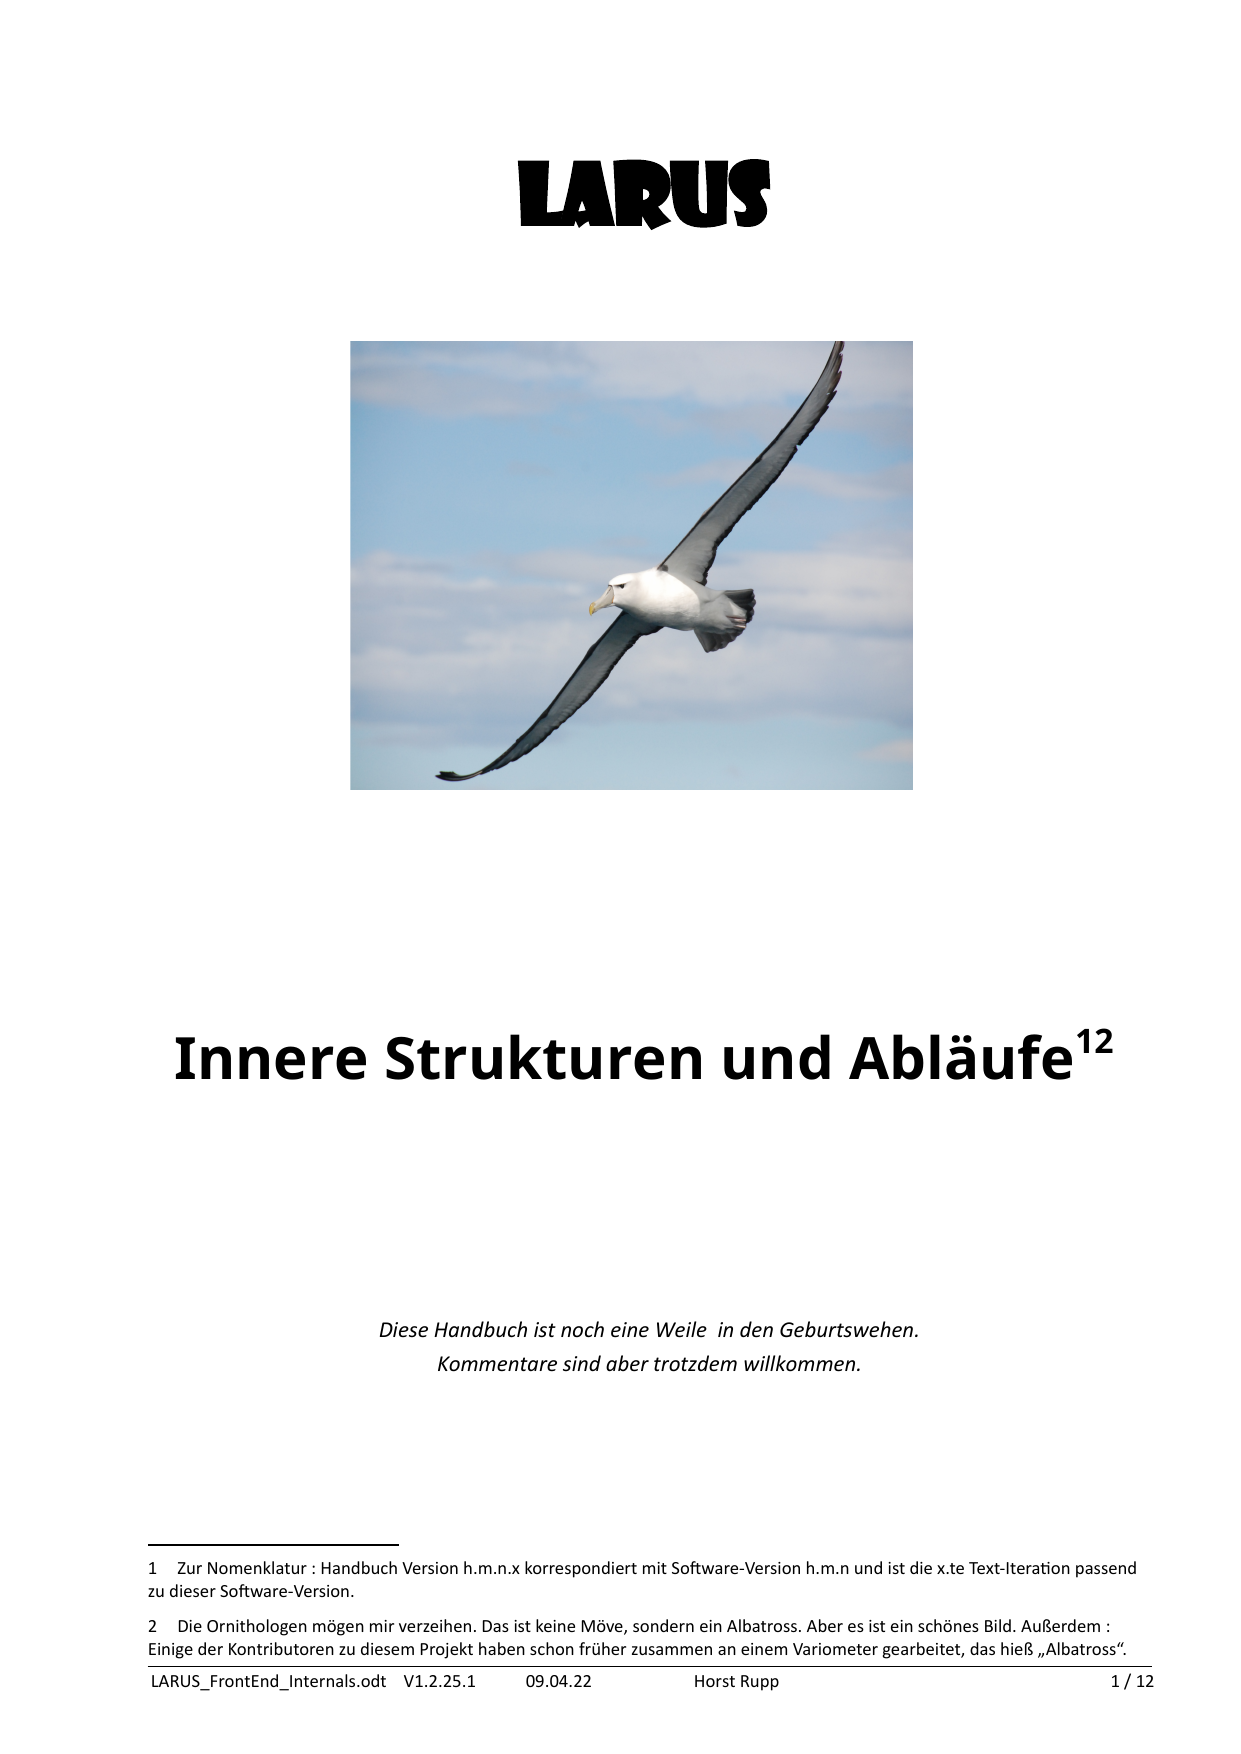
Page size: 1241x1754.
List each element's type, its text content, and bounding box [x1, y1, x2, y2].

picture [350, 341, 913, 790]
title Larus [148, 138, 1140, 241]
title Innere Strukturen und Abläufe [148, 1017, 1140, 1096]
text Zur Nomenklatur : Handbuch Version h.m.n.x korrespondiert mit Software-Version h.m.n und ist die x.te Text-Iteration passend zu dieser Software-Version. [148, 1557, 1152, 1602]
text Die Ornithologen mögen mir verzeihen. Das ist keine Möve, sondern ein Albatross. Aber es ist ein schönes Bild. Außerdem : Einige der Kontributoren zu diesem Projekt haben schon früher zusammen an einem Variometer gearbeitet, das hieß „Albatross“. [148, 1614, 1152, 1660]
text Diese Handbuch ist noch eine Weile in den Geburtswehen. [148, 1315, 1152, 1343]
text Kommentare sind aber trotzdem willkommen. [148, 1349, 1152, 1377]
